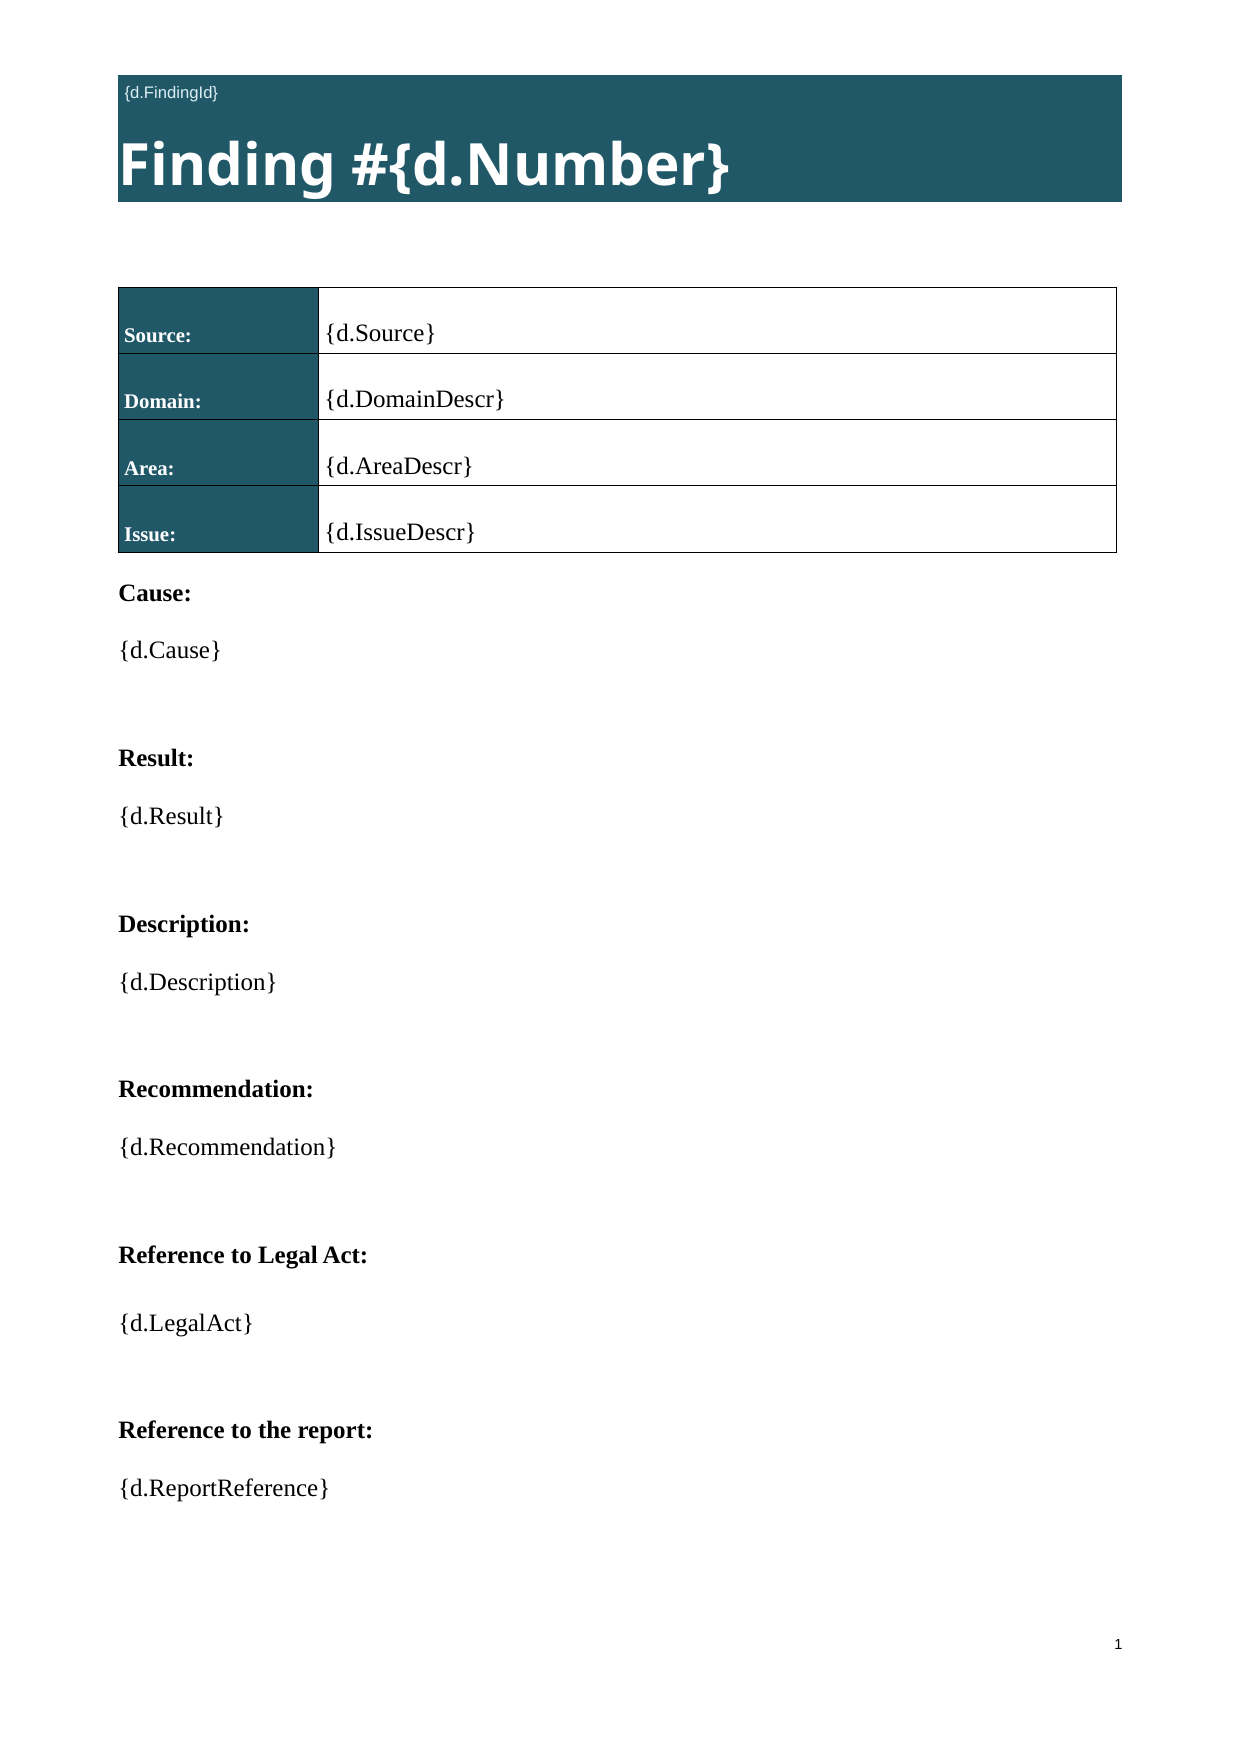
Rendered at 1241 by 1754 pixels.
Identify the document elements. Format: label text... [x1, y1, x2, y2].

text Cause: [118, 578, 1122, 606]
text {d.Cause} [118, 636, 1122, 664]
text {d.ReportReference} [118, 1473, 1122, 1502]
table_cell {d.IssueDescr} [319, 486, 1116, 552]
text Recommendation: [118, 1074, 1122, 1103]
table_header {d.Source} [319, 288, 1116, 353]
text Reference to the report: [118, 1416, 1122, 1444]
table_cell Domain: [119, 354, 318, 419]
text {d.Description} [118, 967, 1122, 995]
table_cell Area: [119, 420, 318, 485]
text {d.FindingId} [118, 75, 1122, 104]
table_cell {d.AreaDescr} [319, 420, 1116, 485]
text Result: [118, 743, 1122, 772]
table_header Source: [119, 288, 318, 353]
table_cell Issue: [119, 486, 318, 552]
text Description: [118, 909, 1122, 937]
text {d.LegalAct} [118, 1308, 1122, 1337]
text {d.Recommendation} [118, 1132, 1122, 1161]
text {d.Result} [118, 801, 1122, 830]
text Finding #{d.Number} [118, 123, 1122, 202]
text Reference to Legal Act: [118, 1240, 1122, 1268]
table_cell {d.DomainDescr} [319, 354, 1116, 419]
